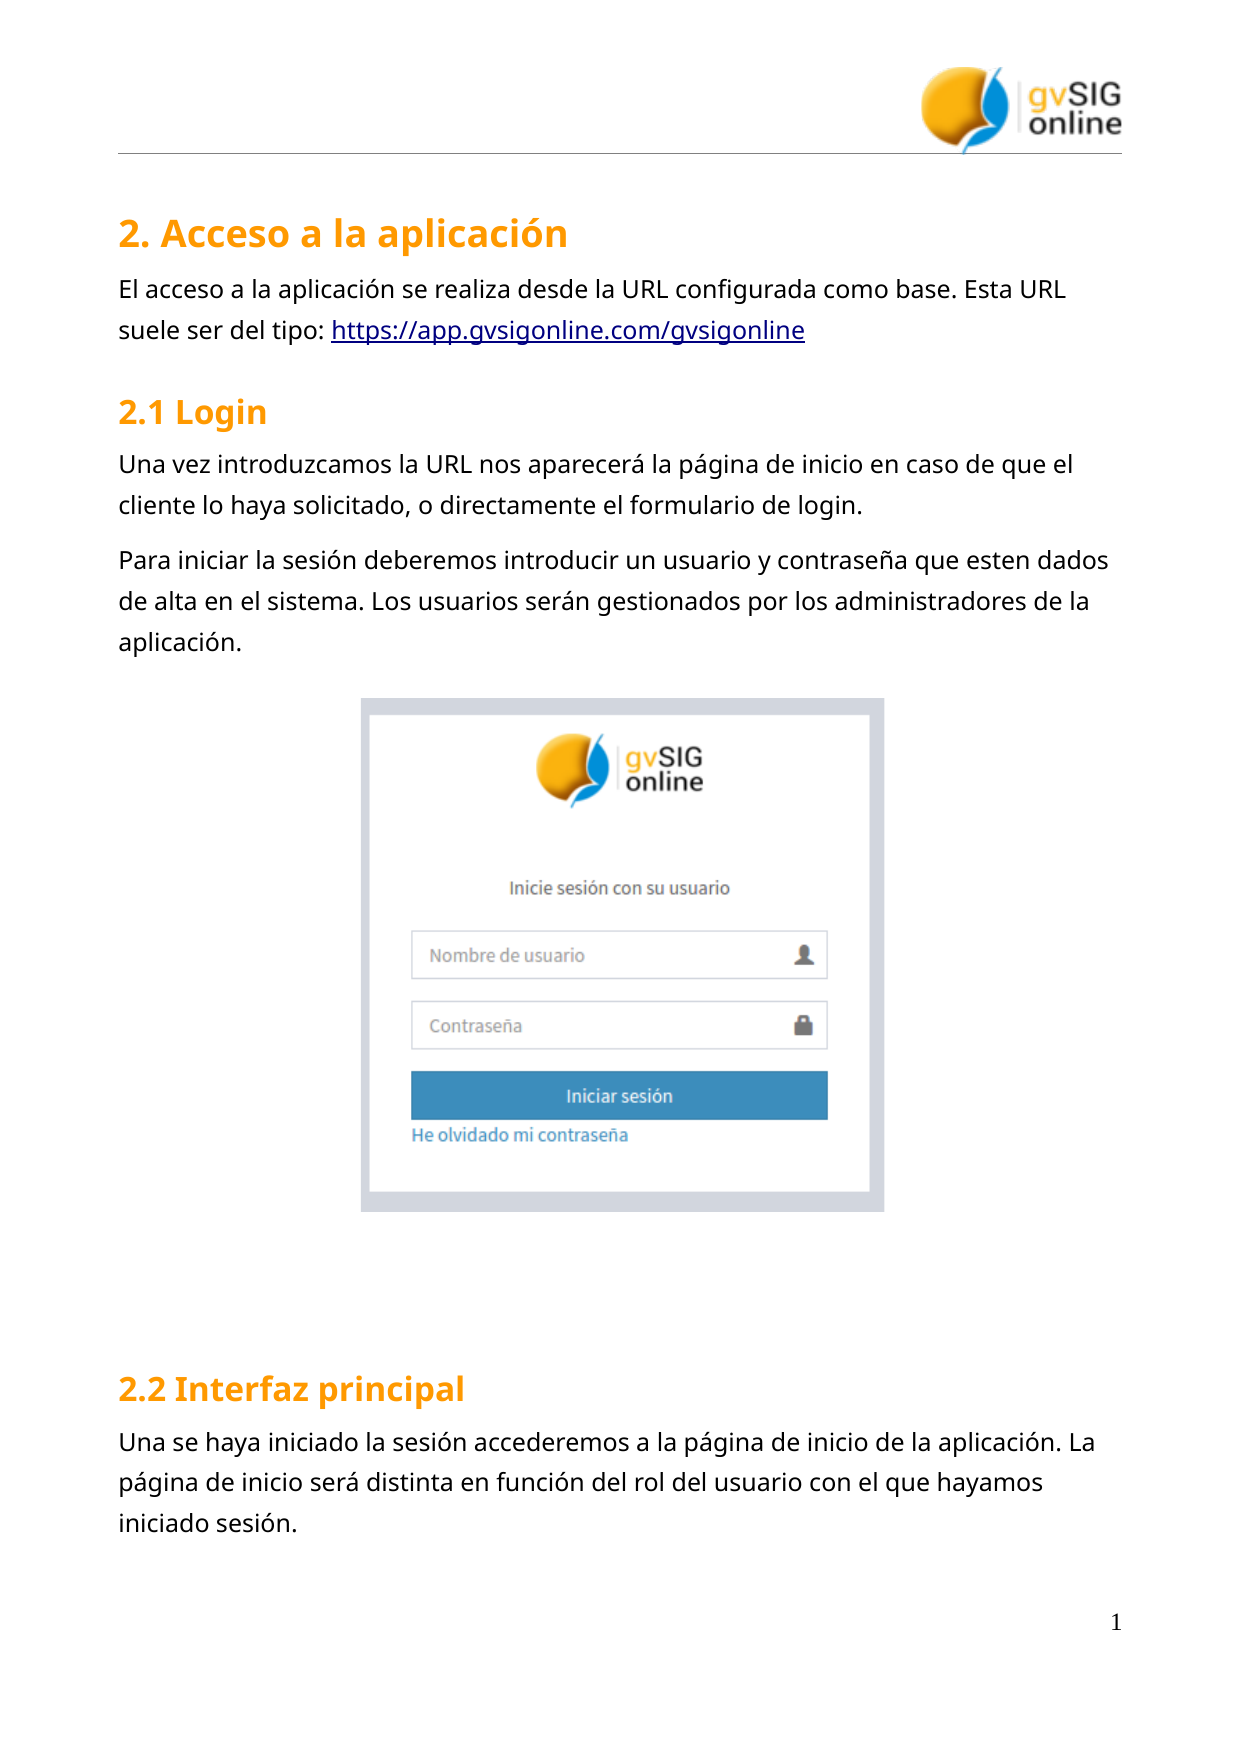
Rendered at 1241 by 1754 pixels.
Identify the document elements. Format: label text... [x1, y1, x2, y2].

text El acceso a la aplicación se realiza desde la URL configurada como base. Esta URL suele ser del tipo: https://app.gvsigonline.com/gvsigonline [118, 271, 1122, 346]
subtitle 2.2 Interfaz principal [118, 1366, 1122, 1412]
picture [921, 67, 1122, 155]
text Una se haya iniciado la sesión accederemos a la página de inicio de la aplicación. La página de inicio será distinta en función del rol del usuario con el que hayamos iniciado sesión. [118, 1424, 1122, 1540]
text Para iniciar la sesión deberemos introducir un usuario y contraseña que esten dados de alta en el sistema. Los usuarios serán gestionados por los administradores de la aplicación. [118, 543, 1122, 659]
text Una vez introduzcamos la URL nos aparecerá la página de inicio en caso de que el cliente lo haya solicitado, o directamente el formulario de login. [118, 447, 1122, 522]
picture [360, 698, 885, 1212]
subtitle 2. Acceso a la aplicación [118, 207, 1122, 259]
subtitle 2.1 Login [118, 388, 1122, 434]
